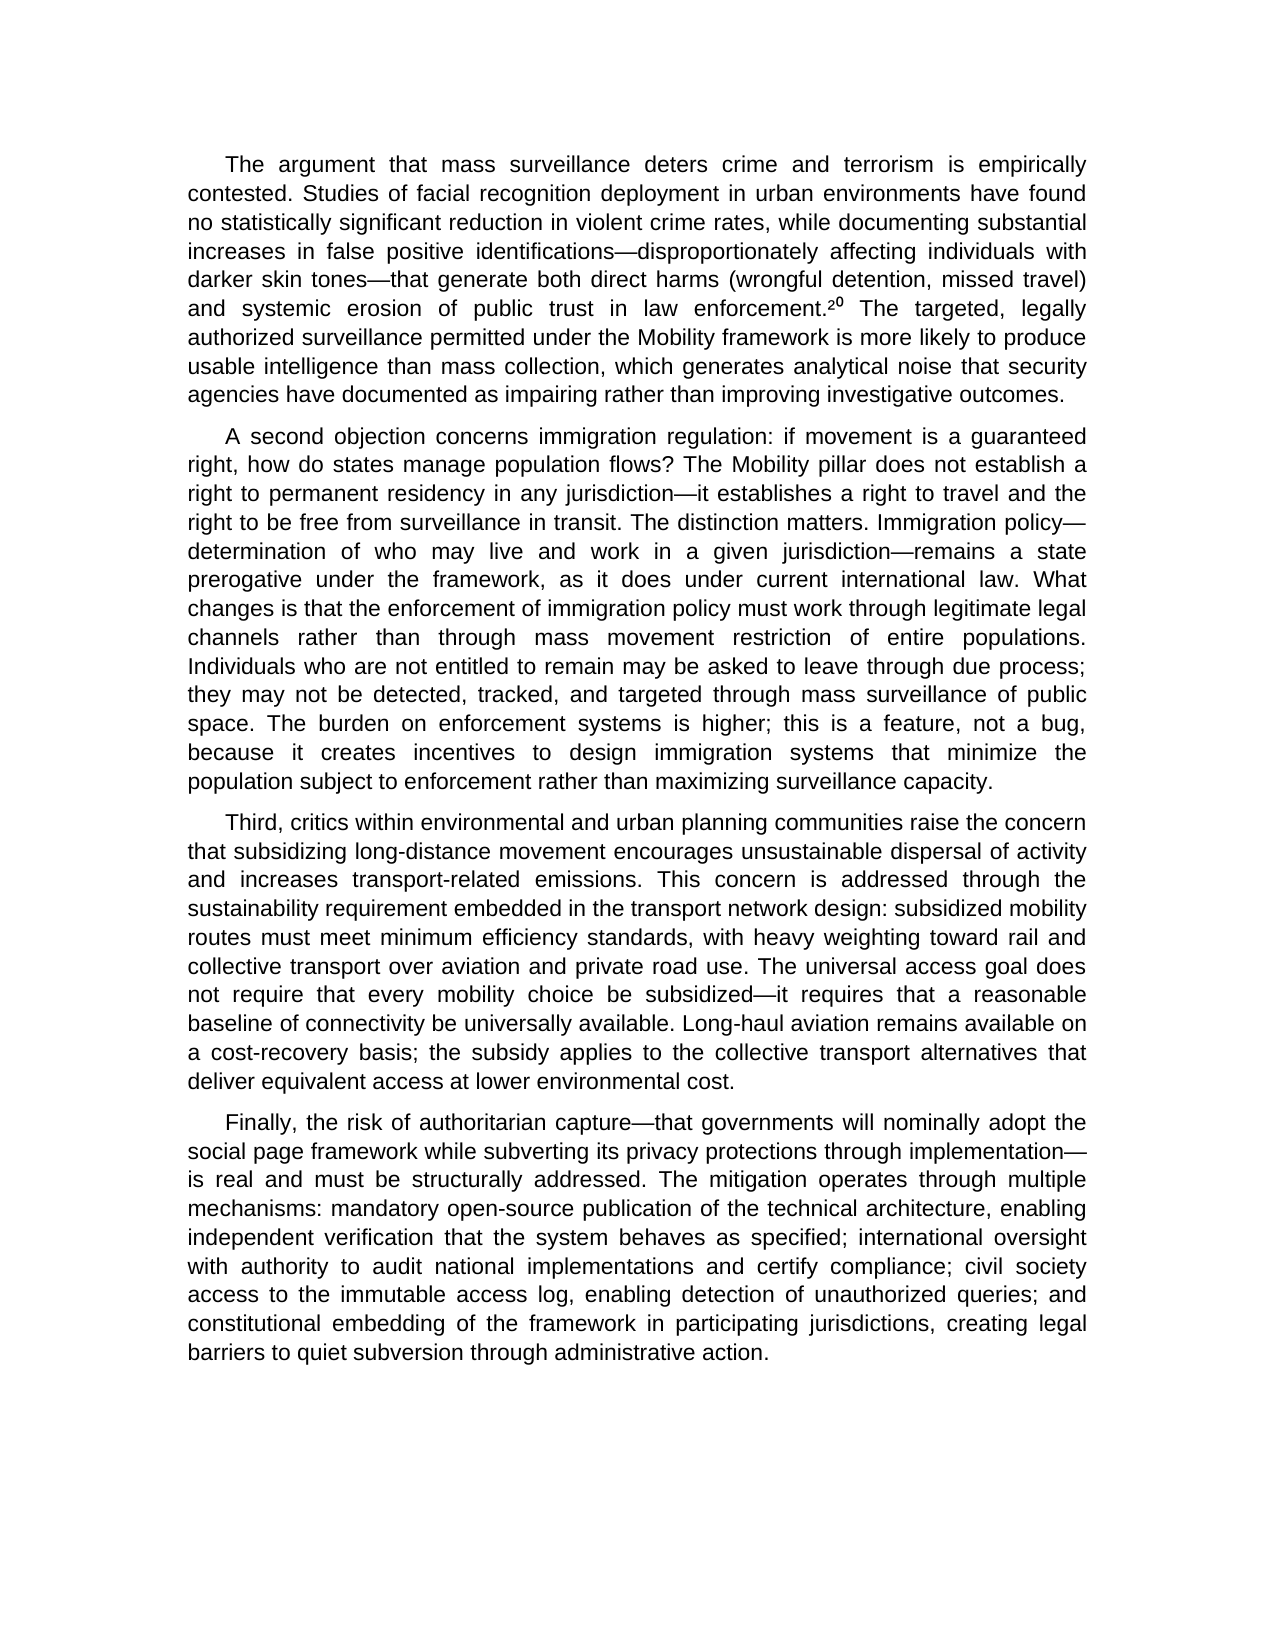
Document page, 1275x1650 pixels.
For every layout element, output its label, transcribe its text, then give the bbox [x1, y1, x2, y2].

text Third, critics within environmental and urban planning communities raise the concern that subsidizing long-distance movement encourages unsustainable dispersal of activity and increases transport-related emissions. This concern is addressed through the sustainability requirement embedded in the transport network design: subsidized mobility routes must meet minimum efficiency standards, with heavy weighting toward rail and collective transport over aviation and private road use. The universal access goal does not require that every mobility choice be subsidized—it requires that a reasonable baseline of connectivity be universally available. Long-haul aviation remains available on a cost-recovery basis; the subsidy applies to the collective transport alternatives that deliver equivalent access at lower environmental cost. [187, 807, 1087, 1095]
text Finally, the risk of authoritarian capture—that governments will nominally adopt the social page framework while subverting its privacy protections through implementation—is real and must be structurally addressed. The mitigation operates through multiple mechanisms: mandatory open-source publication of the technical architecture, enabling independent verification that the system behaves as specified; international oversight with authority to audit national implementations and certify compliance; civil society access to the immutable access log, enabling detection of unauthorized queries; and constitutional embedding of the framework in participating jurisdictions, creating legal barriers to quiet subversion through administrative action. [187, 1107, 1087, 1366]
text The argument that mass surveillance deters crime and terrorism is empirically contested. Studies of facial recognition deployment in urban environments have found no statistically significant reduction in violent crime rates, while documenting substantial increases in false positive identifications—disproportionately affecting individuals with darker skin tones—that generate both direct harms (wrongful detention, missed travel) and systemic erosion of public trust in law enforcement.²⁰ The targeted, legally authorized surveillance permitted under the Mobility framework is more likely to produce usable intelligence than mass collection, which generates analytical noise that security agencies have documented as impairing rather than improving investigative outcomes. [187, 150, 1087, 409]
text A second objection concerns immigration regulation: if movement is a guaranteed right, how do states manage population flows? The Mobility pillar does not establish a right to permanent residency in any jurisdiction—it establishes a right to travel and the right to be free from surveillance in transit. The distinction matters. Immigration policy—determination of who may live and work in a given jurisdiction—remains a state prerogative under the framework, as it does under current international law. What changes is that the enforcement of immigration policy must work through legitimate legal channels rather than through mass movement restriction of entire populations. Individuals who are not entitled to remain may be asked to leave through due process; they may not be detected, tracked, and targeted through mass surveillance of public space. The burden on enforcement systems is higher; this is a feature, not a bug, because it creates incentives to design immigration systems that minimize the population subject to enforcement rather than maximizing surveillance capacity. [187, 421, 1087, 795]
